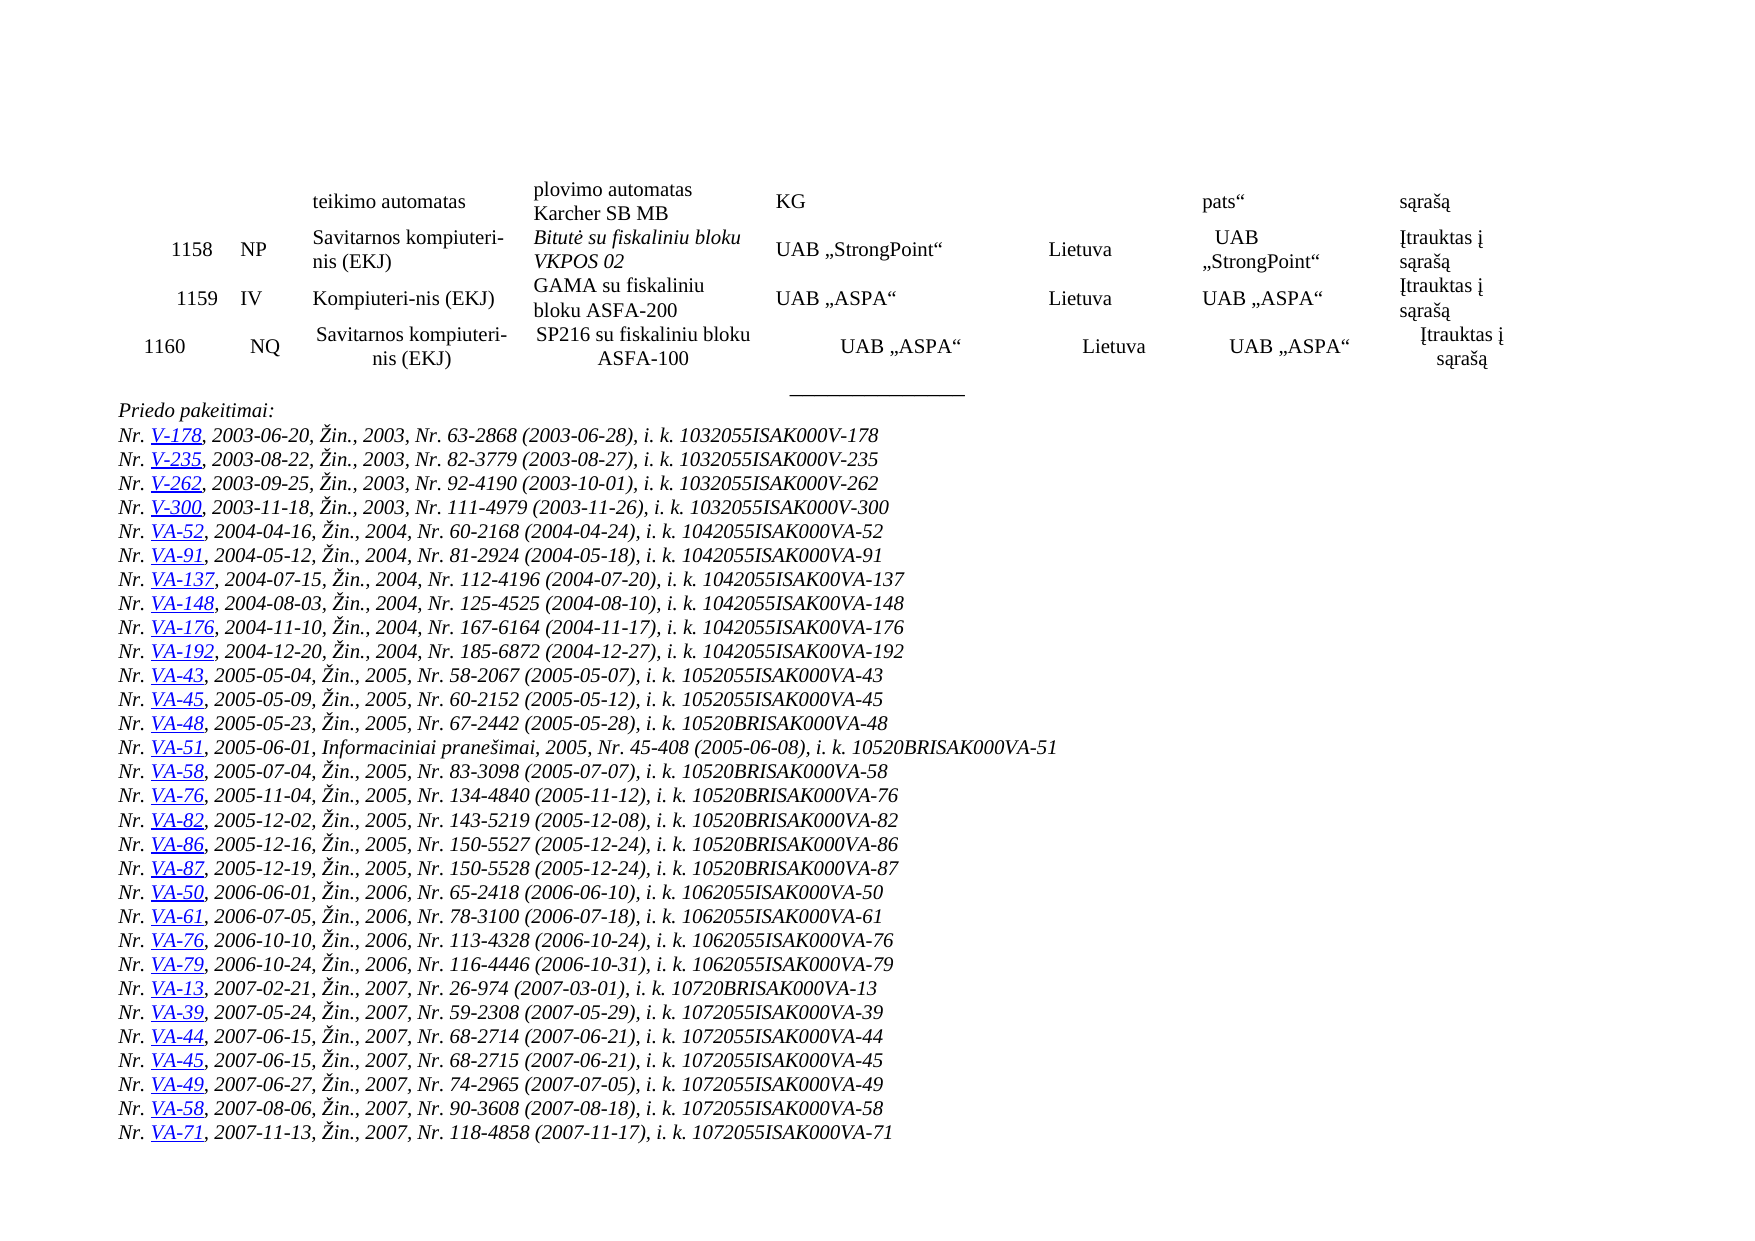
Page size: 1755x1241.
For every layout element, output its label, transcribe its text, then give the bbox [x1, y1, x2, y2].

text Nr. VA-61, 2006-07-05, Žin., 2006, Nr. 78-3100 (2006-07-18), i. k. 1062055ISAK000VA-61 [118, 904, 1636, 928]
text Nr. VA-44, 2007-06-15, Žin., 2007, Nr. 68-2714 (2007-06-21), i. k. 1072055ISAK000VA-44 [118, 1024, 1636, 1048]
table_cell 1159 [100, 274, 229, 322]
table_cell SP216 su fiskaliniu bloku ASFA-100 [522, 322, 764, 370]
text Nr. VA-91, 2004-05-12, Žin., 2004, Nr. 81-2924 (2004-05-18), i. k. 1042055ISAK000VA-91 [118, 543, 1636, 567]
table_cell Bitutė su fiskaliniu bloku VKPOS 02 [522, 225, 764, 273]
table_cell UAB „ASPA“ [1191, 322, 1388, 370]
text Nr. VA-50, 2006-06-01, Žin., 2006, Nr. 65-2418 (2006-06-10), i. k. 1062055ISAK000VA-50 [118, 880, 1636, 904]
table_cell UAB „ASPA“ [1191, 274, 1388, 322]
text Nr. VA-13, 2007-02-21, Žin., 2007, Nr. 26-974 (2007-03-01), i. k. 10720BRISAK000VA-13 [118, 976, 1636, 1000]
text Priedo pakeitimai: [118, 398, 1636, 422]
text Nr. VA-45, 2005-05-09, Žin., 2005, Nr. 60-2152 (2005-05-12), i. k. 1052055ISAK000VA-45 [118, 687, 1636, 711]
text Nr. VA-76, 2006-10-10, Žin., 2006, Nr. 113-4328 (2006-10-24), i. k. 1062055ISAK000VA-76 [118, 928, 1636, 952]
text Nr. VA-137, 2004-07-15, Žin., 2004, Nr. 112-4196 (2004-07-20), i. k. 1042055ISAK00VA-137 [118, 567, 1636, 591]
table_cell Įtrauktas į sąrašą [1388, 225, 1536, 273]
text Nr. VA-71, 2007-11-13, Žin., 2007, Nr. 118-4858 (2007-11-17), i. k. 1072055ISAK000VA-71 [118, 1120, 1636, 1144]
table_cell IV [229, 274, 301, 322]
text Nr. VA-148, 2004-08-03, Žin., 2004, Nr. 125-4525 (2004-08-10), i. k. 1042055ISAK00VA-148 [118, 591, 1636, 615]
text ______________ [118, 370, 1636, 398]
table_cell [1037, 177, 1191, 225]
text Nr. VA-48, 2005-05-23, Žin., 2005, Nr. 67-2442 (2005-05-28), i. k. 10520BRISAK000VA-48 [118, 711, 1636, 735]
text Nr. VA-176, 2004-11-10, Žin., 2004, Nr. 167-6164 (2004-11-17), i. k. 1042055ISAK00VA-176 [118, 615, 1636, 639]
table_cell 1160 [100, 322, 229, 370]
table_cell Savitarnos kompiuteri-nis (EKJ) [301, 322, 522, 370]
table_cell pats“ [1191, 177, 1388, 225]
table_cell UAB „StrongPoint“ [1191, 225, 1388, 273]
table_cell Įtrauktas į sąrašą [1388, 274, 1536, 322]
table_cell [100, 177, 229, 225]
table_cell plovimo automatas Karcher SB MB [522, 177, 764, 225]
table_cell UAB „ASPA“ [764, 322, 1037, 370]
table_cell KG [764, 177, 1037, 225]
text Nr. V-235, 2003-08-22, Žin., 2003, Nr. 82-3779 (2003-08-27), i. k. 1032055ISAK000V-235 [118, 447, 1636, 471]
text Nr. VA-79, 2006-10-24, Žin., 2006, Nr. 116-4446 (2006-10-31), i. k. 1062055ISAK000VA-79 [118, 952, 1636, 976]
table_cell Lietuva [1037, 322, 1191, 370]
text Nr. VA-192, 2004-12-20, Žin., 2004, Nr. 185-6872 (2004-12-27), i. k. 1042055ISAK00VA-192 [118, 639, 1636, 663]
text Nr. VA-43, 2005-05-04, Žin., 2005, Nr. 58-2067 (2005-05-07), i. k. 1052055ISAK000VA-43 [118, 663, 1636, 687]
text Nr. VA-51, 2005-06-01, Informaciniai pranešimai, 2005, Nr. 45-408 (2005-06-08), i. k. 10520BRISAK000VA-51 [118, 735, 1636, 759]
table_cell [229, 177, 301, 225]
text Nr. VA-58, 2007-08-06, Žin., 2007, Nr. 90-3608 (2007-08-18), i. k. 1072055ISAK000VA-58 [118, 1096, 1636, 1120]
text Nr. V-262, 2003-09-25, Žin., 2003, Nr. 92-4190 (2003-10-01), i. k. 1032055ISAK000V-262 [118, 471, 1636, 495]
text Nr. V-178, 2003-06-20, Žin., 2003, Nr. 63-2868 (2003-06-28), i. k. 1032055ISAK000V-178 [118, 422, 1636, 447]
text Nr. VA-52, 2004-04-16, Žin., 2004, Nr. 60-2168 (2004-04-24), i. k. 1042055ISAK000VA-52 [118, 519, 1636, 543]
table_cell Kompiuteri-nis (EKJ) [301, 274, 522, 322]
table_cell Įtrauktas į sąrašą [1388, 322, 1536, 370]
text Nr. VA-49, 2007-06-27, Žin., 2007, Nr. 74-2965 (2007-07-05), i. k. 1072055ISAK000VA-49 [118, 1072, 1636, 1096]
table_cell Lietuva [1037, 225, 1191, 273]
text Nr. VA-58, 2005-07-04, Žin., 2005, Nr. 83-3098 (2005-07-07), i. k. 10520BRISAK000VA-58 [118, 759, 1636, 783]
text Nr. VA-76, 2005-11-04, Žin., 2005, Nr. 134-4840 (2005-11-12), i. k. 10520BRISAK000VA-76 [118, 783, 1636, 807]
text Nr. VA-86, 2005-12-16, Žin., 2005, Nr. 150-5527 (2005-12-24), i. k. 10520BRISAK000VA-86 [118, 832, 1636, 856]
table_cell sąrašą [1388, 177, 1536, 225]
table_cell GAMA su fiskaliniu bloku ASFA-200 [522, 274, 764, 322]
text Nr. V-300, 2003-11-18, Žin., 2003, Nr. 111-4979 (2003-11-26), i. k. 1032055ISAK000V-300 [118, 495, 1636, 519]
text Nr. VA-87, 2005-12-19, Žin., 2005, Nr. 150-5528 (2005-12-24), i. k. 10520BRISAK000VA-87 [118, 856, 1636, 880]
table_cell Lietuva [1037, 274, 1191, 322]
table_cell UAB „ASPA“ [764, 274, 1037, 322]
table_cell NP [229, 225, 301, 273]
text Nr. VA-39, 2007-05-24, Žin., 2007, Nr. 59-2308 (2007-05-29), i. k. 1072055ISAK000VA-39 [118, 1000, 1636, 1024]
table_cell UAB „StrongPoint“ [764, 225, 1037, 273]
table_cell 1158 [100, 225, 229, 273]
text Nr. VA-82, 2005-12-02, Žin., 2005, Nr. 143-5219 (2005-12-08), i. k. 10520BRISAK000VA-82 [118, 807, 1636, 832]
text Nr. VA-45, 2007-06-15, Žin., 2007, Nr. 68-2715 (2007-06-21), i. k. 1072055ISAK000VA-45 [118, 1048, 1636, 1072]
table_cell teikimo automatas [301, 177, 522, 225]
table_cell Savitarnos kompiuteri-nis (EKJ) [301, 225, 522, 273]
table_cell NQ [229, 322, 301, 370]
